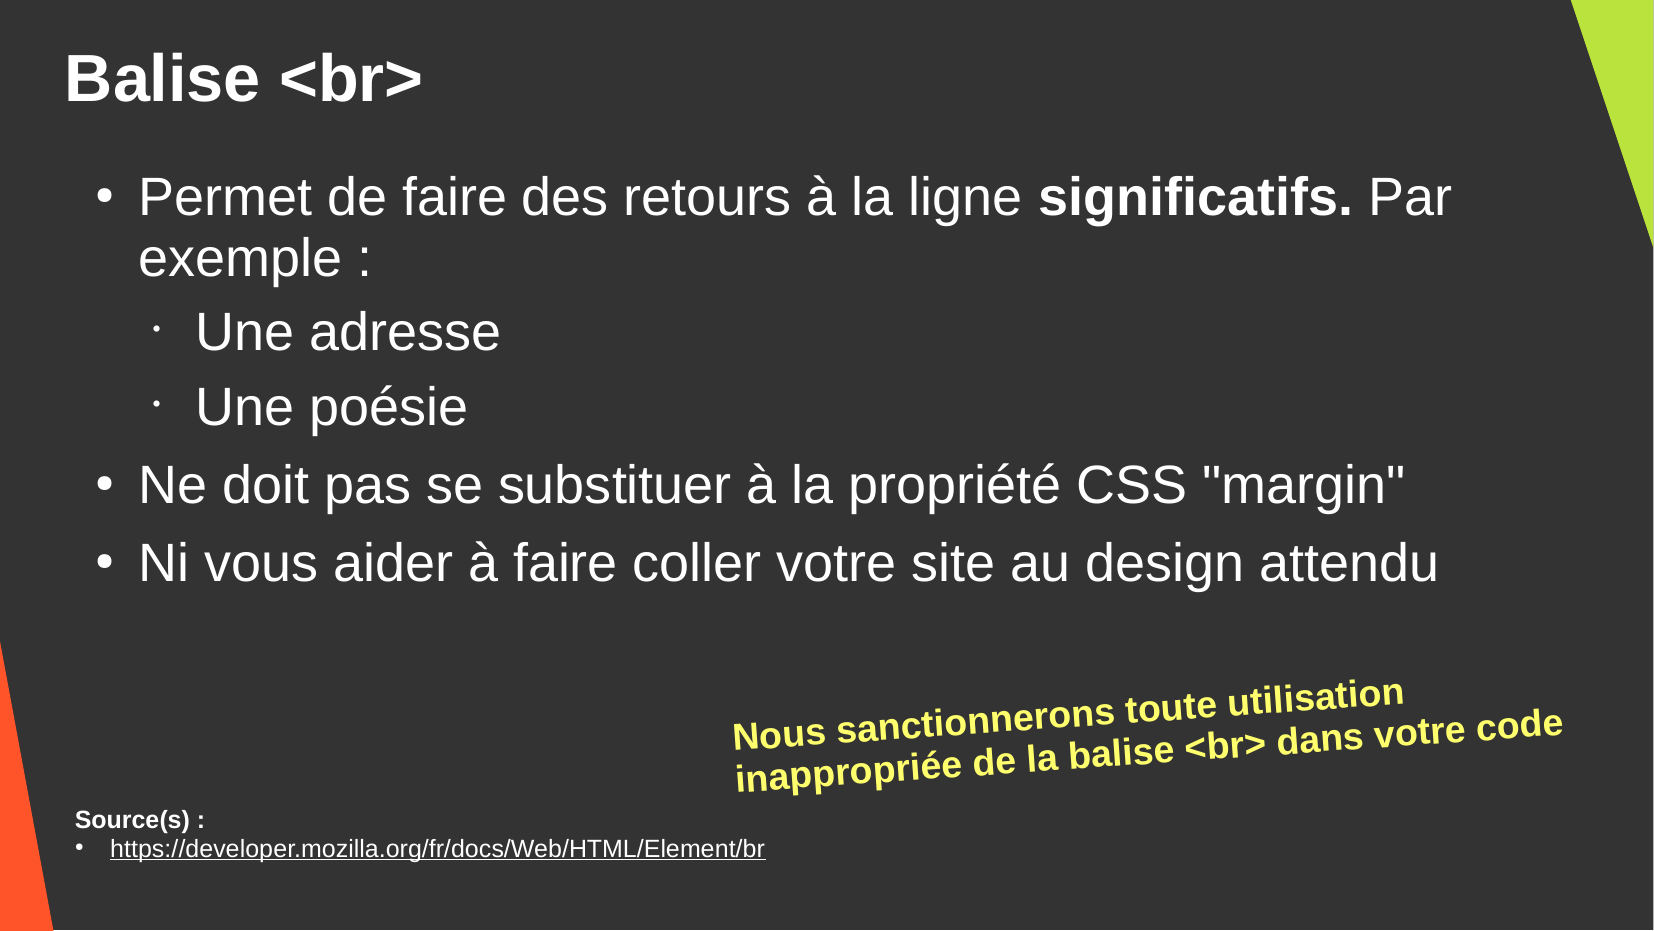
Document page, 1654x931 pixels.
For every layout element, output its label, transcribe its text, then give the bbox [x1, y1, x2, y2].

list Permet de faire des retours à la ligne significatifs. Par exemple : Une adresse Une poésie Ne doit pas se substituer à la propriété CSS "margin" Ni vous aider à faire coller votre site au design attendu [80, 166, 1635, 603]
text_box Source(s) : https://developer.mozilla.org/fr/docs/Web/HTML/Element/br [60, 798, 1546, 898]
title Balise <br> [64, 40, 1553, 125]
text_box Nous sanctionnerons toute utilisation inappropriée de la balise <br> dans votre code [715, 650, 1583, 810]
text_box [1570, 0, 1654, 250]
text_box [0, 641, 54, 931]
